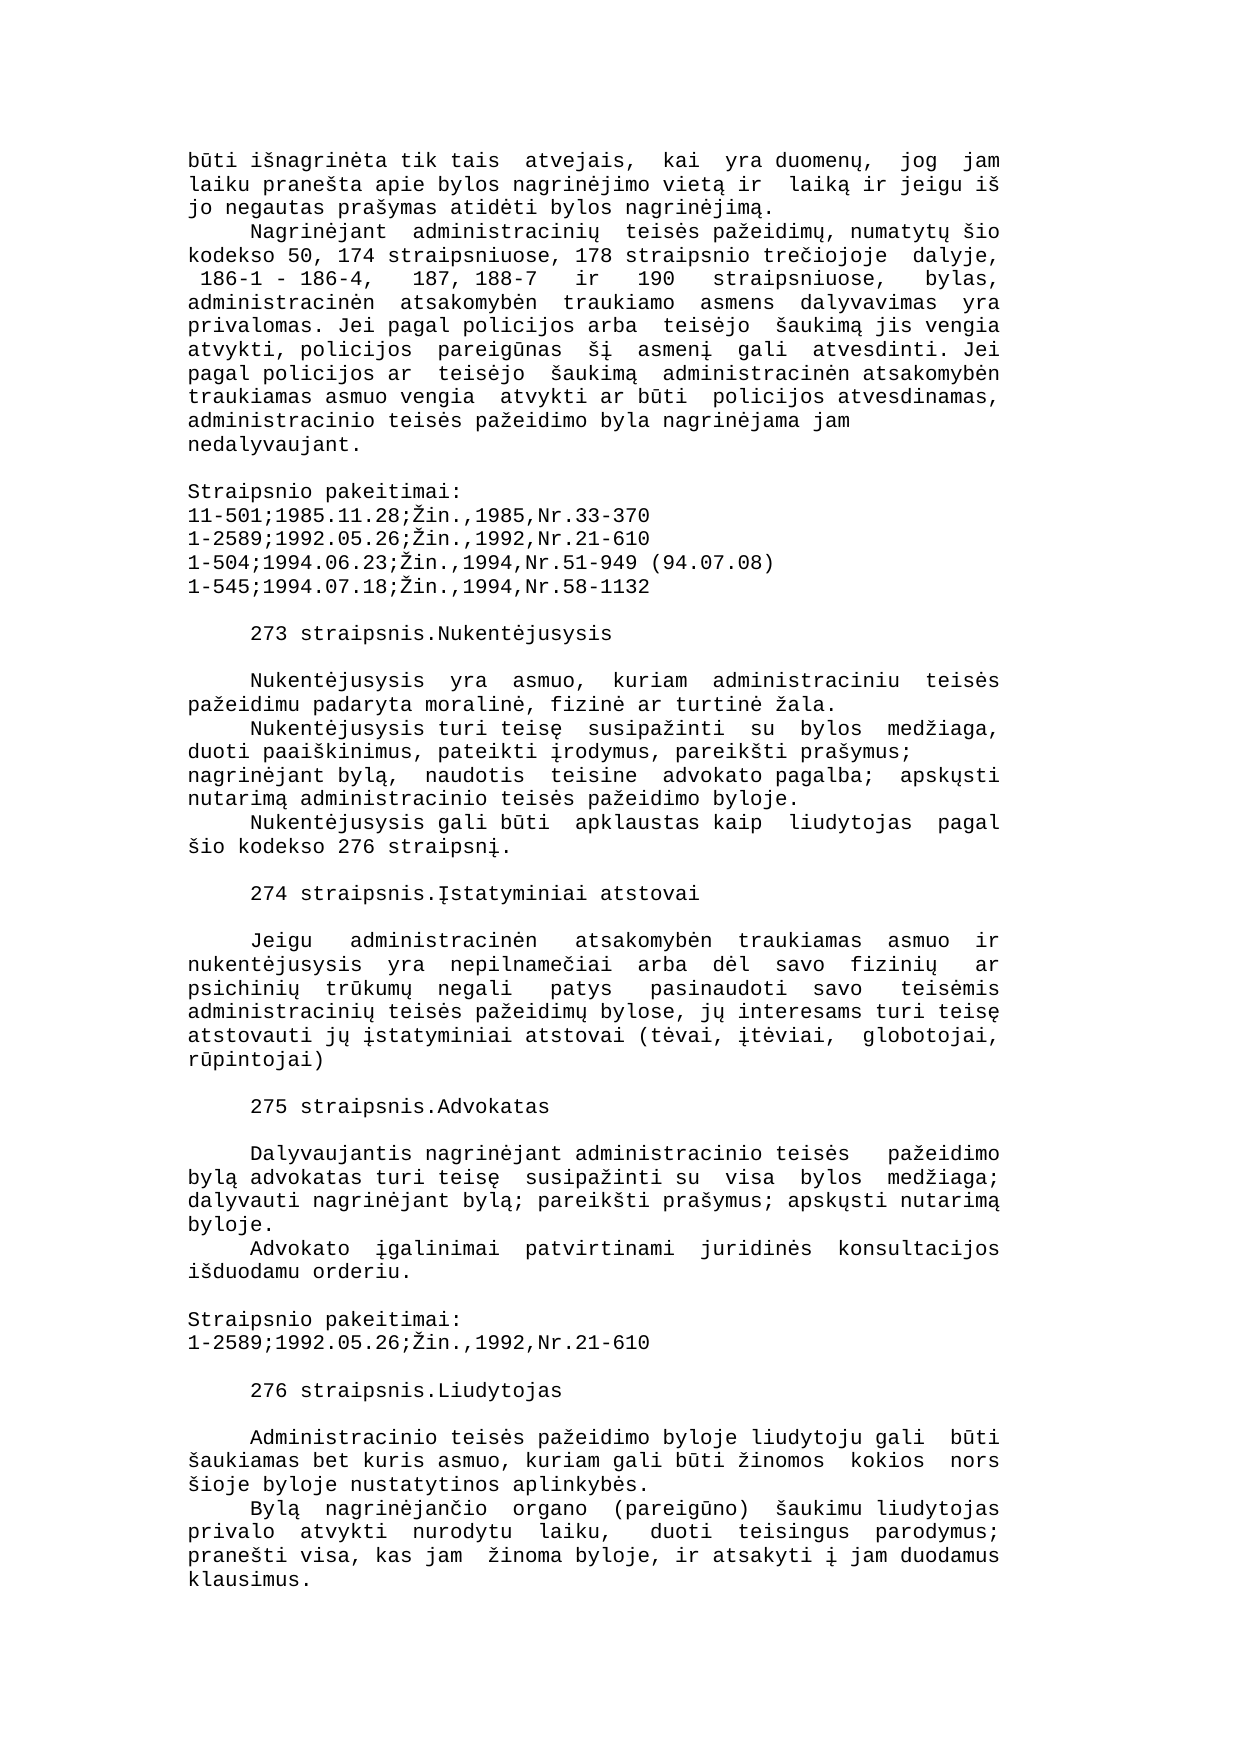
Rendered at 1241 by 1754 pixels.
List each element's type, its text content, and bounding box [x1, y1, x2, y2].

text 1-504;1994.06.23;Žin.,1994,Nr.51-949 (94.07.08) [187, 552, 1053, 576]
text Bylą nagrinėjančio organo (pareigūno) šaukimu liudytojas [187, 1498, 1053, 1521]
text išduodamu orderiu. [187, 1261, 1053, 1285]
text nedalyvaujant. [187, 434, 1053, 457]
text 11-501;1985.11.28;Žin.,1985,Nr.33-370 [187, 505, 1053, 528]
text atvykti, policijos pareigūnas šį asmenį gali atvesdinti. Jei [187, 339, 1053, 363]
text dalyvauti nagrinėjant bylą; pareikšti prašymus; apskųsti nutarimą [187, 1190, 1053, 1214]
text rūpintojai) [187, 1048, 1053, 1072]
text jo negautas prašymas atidėti bylos nagrinėjimą. [187, 197, 1053, 221]
text Nukentėjusysis turi teisę susipažinti su bylos medžiaga, [187, 717, 1053, 741]
text administracinio teisės pažeidimo byla nagrinėjama jam [187, 410, 1053, 434]
text 273 straipsnis.Nukentėjusysis [187, 623, 1053, 647]
text Nukentėjusysis gali būti apklaustas kaip liudytojas pagal [187, 812, 1053, 836]
text šio kodekso 276 straipsnį. [187, 836, 1053, 859]
text būti išnagrinėta tik tais atvejais, kai yra duomenų, jog jam [187, 150, 1053, 174]
text 186-1 - 186-4, 187, 188-7 ir 190 straipsniuose, bylas, [187, 268, 1053, 292]
text klausimus. [187, 1569, 1053, 1592]
text 274 straipsnis.Įstatyminiai atstovai [187, 883, 1053, 907]
text privalo atvykti nurodytu laiku, duoti teisingus parodymus; [187, 1521, 1053, 1545]
text Advokato įgalinimai patvirtinami juridinės konsultacijos [187, 1238, 1053, 1261]
text Administracinio teisės pažeidimo byloje liudytoju gali būti [187, 1427, 1053, 1451]
text šioje byloje nustatytinos aplinkybės. [187, 1474, 1053, 1498]
text byloje. [187, 1214, 1053, 1238]
text Nukentėjusysis yra asmuo, kuriam administraciniu teisės [187, 670, 1053, 694]
text atstovauti jų įstatyminiai atstovai (tėvai, įtėviai, globotojai, [187, 1025, 1053, 1048]
text 1-2589;1992.05.26;Žin.,1992,Nr.21-610 [187, 528, 1053, 552]
text bylą advokatas turi teisę susipažinti su visa bylos medžiaga; [187, 1167, 1053, 1190]
text šaukiamas bet kuris asmuo, kuriam gali būti žinomos kokios nors [187, 1451, 1053, 1474]
text 275 straipsnis.Advokatas [187, 1096, 1053, 1119]
text nukentėjusysis yra nepilnamečiai arba dėl savo fizinių ar [187, 954, 1053, 978]
text administracinėn atsakomybėn traukiamo asmens dalyvavimas yra [187, 292, 1053, 316]
text Straipsnio pakeitimai: [187, 1309, 1053, 1332]
text pranešti visa, kas jam žinoma byloje, ir atsakyti į jam duodamus [187, 1545, 1053, 1569]
text 1-545;1994.07.18;Žin.,1994,Nr.58-1132 [187, 576, 1053, 599]
text kodekso 50, 174 straipsniuose, 178 straipsnio trečiojoje dalyje, [187, 244, 1053, 268]
text Jeigu administracinėn atsakomybėn traukiamas asmuo ir [187, 930, 1053, 954]
text laiku pranešta apie bylos nagrinėjimo vietą ir laiką ir jeigu iš [187, 174, 1053, 197]
text Dalyvaujantis nagrinėjant administracinio teisės pažeidimo [187, 1143, 1053, 1167]
text Straipsnio pakeitimai: [187, 481, 1053, 505]
text psichinių trūkumų negali patys pasinaudoti savo teisėmis [187, 978, 1053, 1001]
text pagal policijos ar teisėjo šaukimą administracinėn atsakomybėn [187, 363, 1053, 386]
text traukiamas asmuo vengia atvykti ar būti policijos atvesdinamas, [187, 386, 1053, 410]
text 1-2589;1992.05.26;Žin.,1992,Nr.21-610 [187, 1332, 1053, 1356]
text privalomas. Jei pagal policijos arba teisėjo šaukimą jis vengia [187, 316, 1053, 339]
text administracinių teisės pažeidimų bylose, jų interesams turi teisę [187, 1001, 1053, 1025]
text duoti paaiškinimus, pateikti įrodymus, pareikšti prašymus; [187, 741, 1053, 765]
text Nagrinėjant administracinių teisės pažeidimų, numatytų šio [187, 221, 1053, 244]
text pažeidimu padaryta moralinė, fizinė ar turtinė žala. [187, 694, 1053, 717]
text nagrinėjant bylą, naudotis teisine advokato pagalba; apskųsti [187, 765, 1053, 788]
text 276 straipsnis.Liudytojas [187, 1379, 1053, 1403]
text nutarimą administracinio teisės pažeidimo byloje. [187, 788, 1053, 812]
